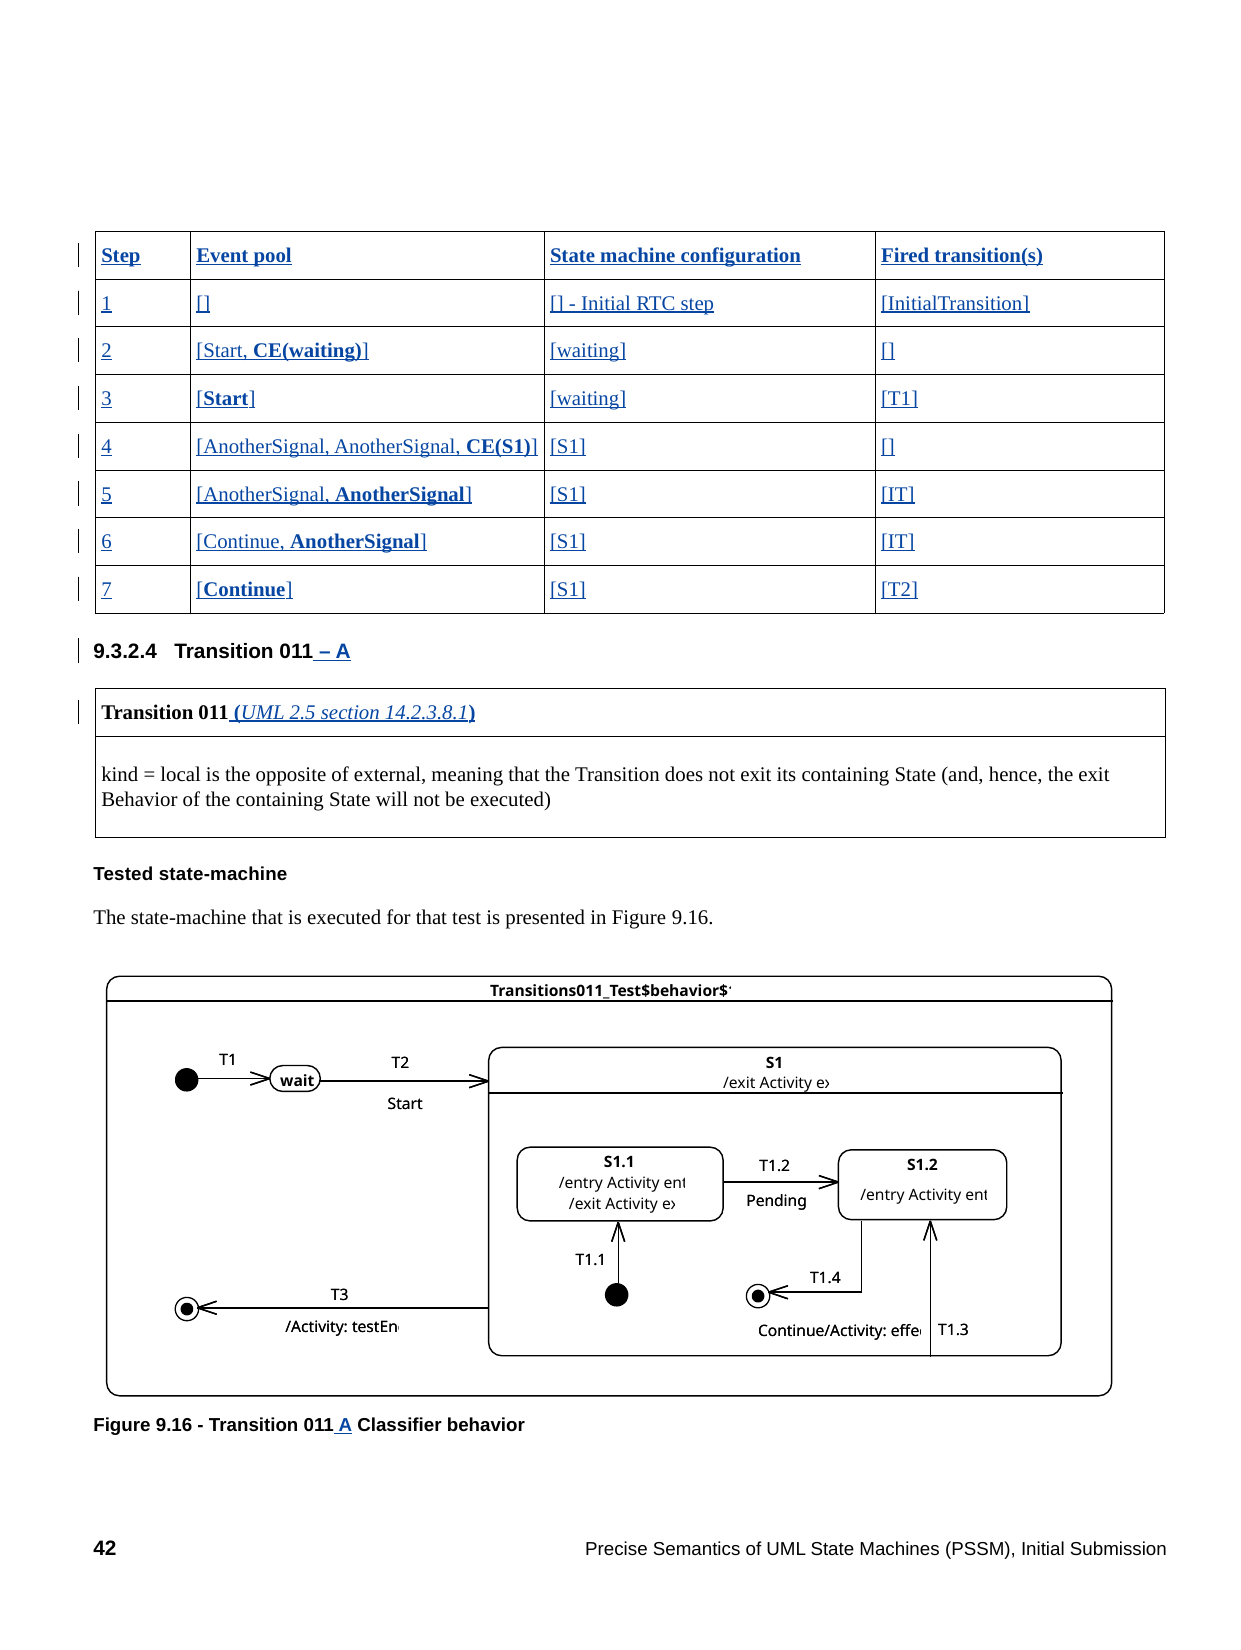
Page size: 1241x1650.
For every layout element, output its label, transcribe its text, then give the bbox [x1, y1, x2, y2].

table_header Event pool [191, 232, 544, 279]
table_cell [] [876, 327, 1164, 374]
text The state-machine that is executed for that test is presented in Figure 9.16. [93, 905, 1164, 929]
subtitle Tested state-machine [93, 862, 1164, 884]
table_cell 7 [96, 566, 190, 613]
table_cell 5 [96, 471, 190, 517]
table_cell 6 [96, 518, 190, 565]
subtitle Transition 011 – A [93, 638, 1164, 663]
table_cell [IT] [876, 471, 1164, 517]
table_cell kind = local is the opposite of external, meaning that the Transition does not exit its containing State (and, hence, the exit Behavior of the containing State will not be executed) [96, 737, 1165, 837]
table_cell [Start] [191, 375, 544, 422]
table_cell 2 [96, 327, 190, 374]
table_cell 1 [96, 280, 190, 326]
table_cell [waiting] [545, 375, 875, 422]
table_cell [S1] [545, 423, 875, 469]
table_cell [T2] [876, 566, 1164, 613]
table_cell 4 [96, 423, 190, 469]
table_cell [] [876, 423, 1164, 469]
table_header Fired transition(s) [876, 232, 1164, 279]
table_cell [S1] [545, 518, 875, 565]
table_cell [S1] [545, 471, 875, 517]
table_cell [S1] [545, 566, 875, 613]
table_cell [InitialTransition] [876, 280, 1164, 326]
table_cell [IT] [876, 518, 1164, 565]
table_header Transition 011 (UML 2.5 section 14.2.3.8.1) [96, 689, 1165, 736]
table_cell [waiting] [545, 327, 875, 374]
table_cell [Continue, AnotherSignal] [191, 518, 544, 565]
table_cell [] [191, 280, 544, 326]
text Figure 9.16 - Transition 011 A Classifier behavior [93, 963, 1127, 1436]
table_cell [] - Initial RTC step [545, 280, 875, 326]
table_cell [Continue] [191, 566, 544, 613]
table_header Step [96, 232, 190, 279]
table_cell [AnotherSignal, AnotherSignal, CE(S1)] [191, 423, 544, 469]
table_header State machine configuration [545, 232, 875, 279]
table_cell [AnotherSignal, AnotherSignal] [191, 471, 544, 517]
table_cell 3 [96, 375, 190, 422]
table_cell [Start, CE(waiting)] [191, 327, 544, 374]
table_cell [T1] [876, 375, 1164, 422]
